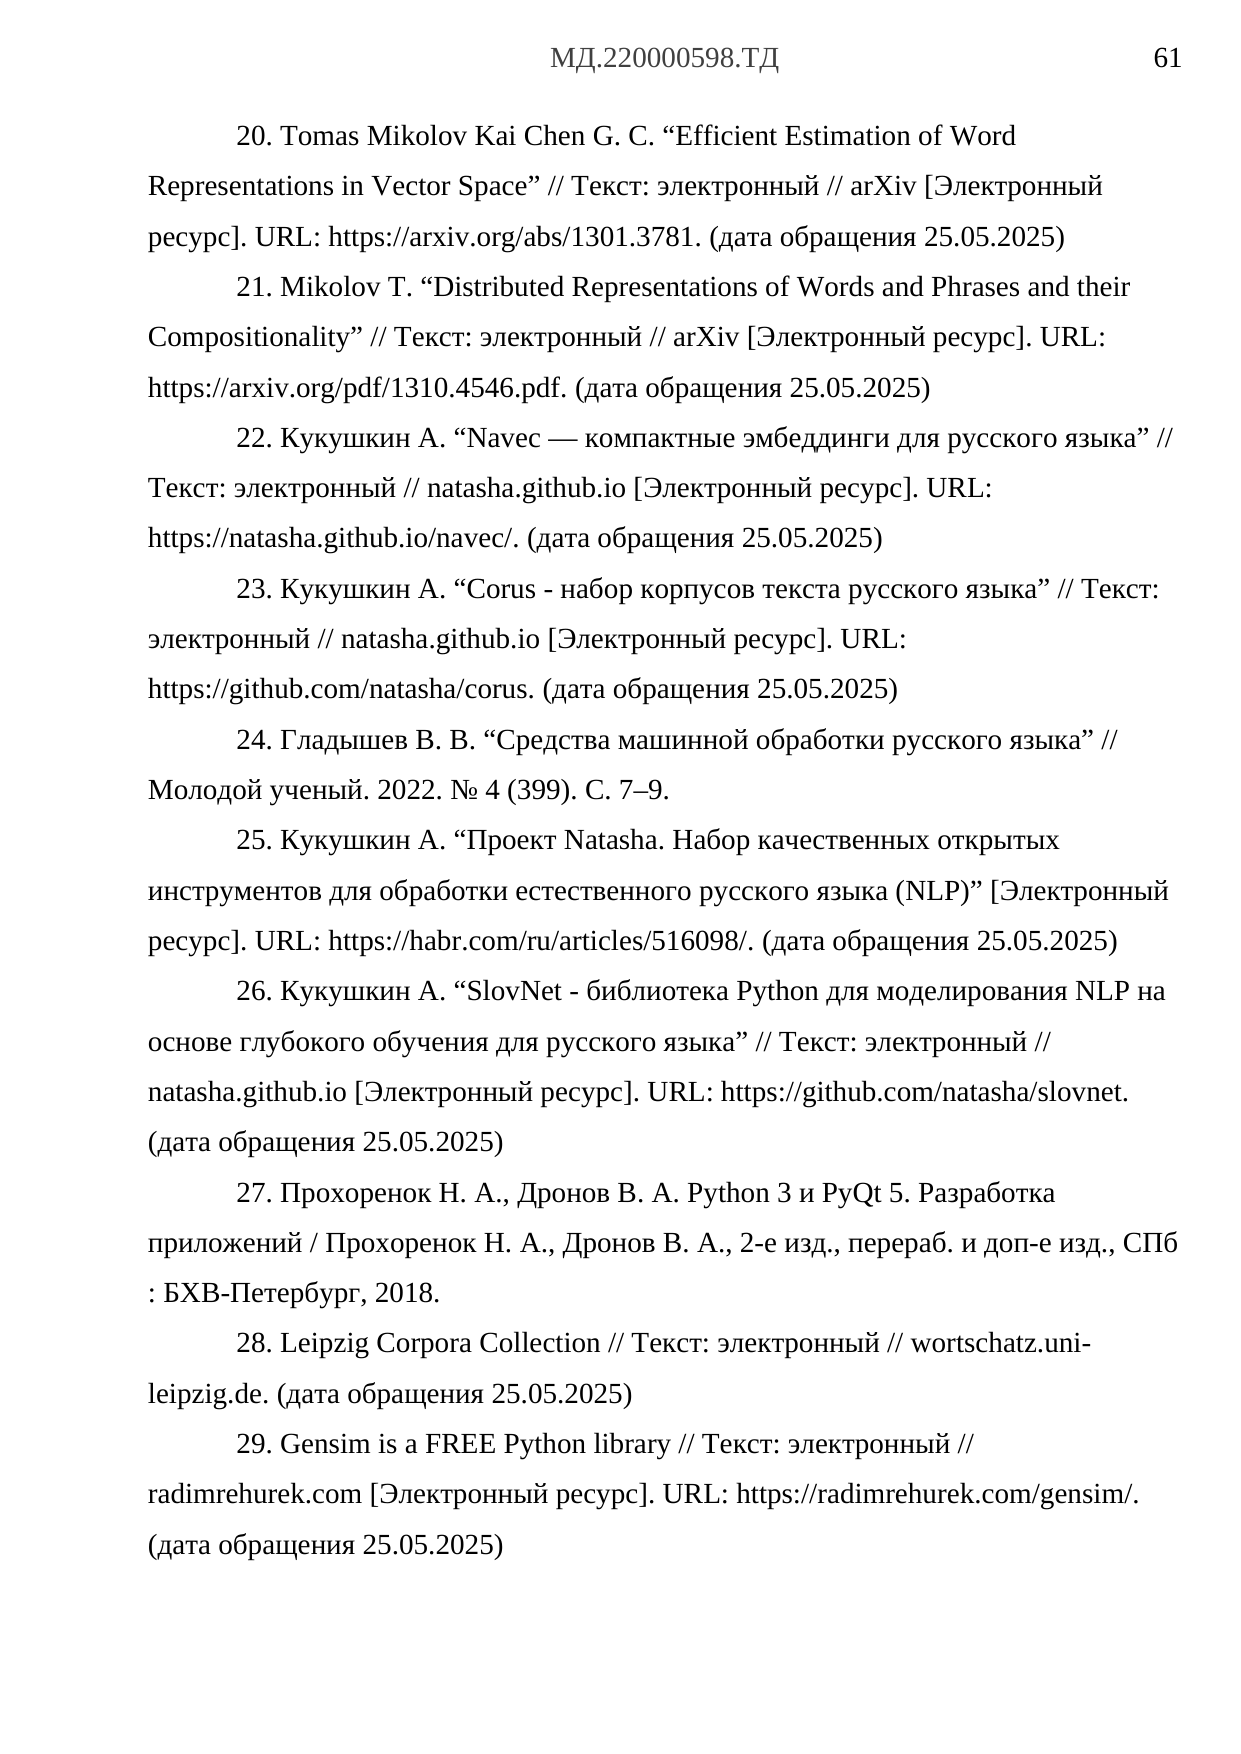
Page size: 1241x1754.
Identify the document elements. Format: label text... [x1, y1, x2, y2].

text 25. Кукушкин А. “Проект Natasha. Набор качественных открытых инструментов для обработки естественного русского языка (NLP)” [Электронный ресурс]. URL: https://habr.com/ru/articles/516098/. (дата обращения 25.05.2025) [148, 822, 1181, 957]
text 22. Кукушкин А. “Navec — компактные эмбеддинги для русского языка” // Текст: электронный // natasha.github.io [Электронный ресурс]. URL: https://natasha.github.io/navec/. (дата обращения 25.05.2025) [148, 420, 1181, 554]
text 24. Гладышев В. В. “Средства машинной обработки русского языка” // Молодой ученый. 2022. № 4 (399). C. 7–9. [148, 722, 1181, 806]
text 27. Прохоренок Н. А., Дронов В. А. Python 3 и PyQt 5. Разработка приложений / Прохоренок Н. А., Дронов В. А., 2-е изд., перераб. и доп-е изд., СПб : БХВ-Петербург, 2018. [148, 1175, 1181, 1309]
text 26. Кукушкин А. “SlovNet - библиотека Python для моделирования NLP на основе глубокого обучения для русского языка” // Текст: электронный // natasha.github.io [Электронный ресурс]. URL: https://github.com/natasha/slovnet. (дата обращения 25.05.2025) [148, 973, 1181, 1158]
text 21. Mikolov T. “Distributed Representations of Words and Phrases and their Compositionality” // Текст: электронный // arXiv [Электронный ресурс]. URL: https://arxiv.org/pdf/1310.4546.pdf. (дата обращения 25.05.2025) [148, 269, 1181, 403]
text 29. Gensim is a FREE Python library // Текст: электронный // radimrehurek.com [Электронный ресурс]. URL: https://radimrehurek.com/gensim/. (дата обращения 25.05.2025) [148, 1426, 1181, 1560]
text 28. Leipzig Corpora Collection // Текст: электронный // wortschatz.uni-leipzig.de. (дата обращения 25.05.2025) [148, 1326, 1181, 1409]
text 23. Кукушкин А. “Corus - набор корпусов текста русского языка” // Текст: электронный // natasha.github.io [Электронный ресурс]. URL: https://github.com/natasha/corus. (дата обращения 25.05.2025) [148, 571, 1181, 705]
text 20. Tomas Mikolov Kai Chen G. C. “Efficient Estimation of Word Representations in Vector Space” // Текст: электронный // arXiv [Электронный ресурс]. URL: https://arxiv.org/abs/1301.3781. (дата обращения 25.05.2025) [148, 118, 1181, 252]
